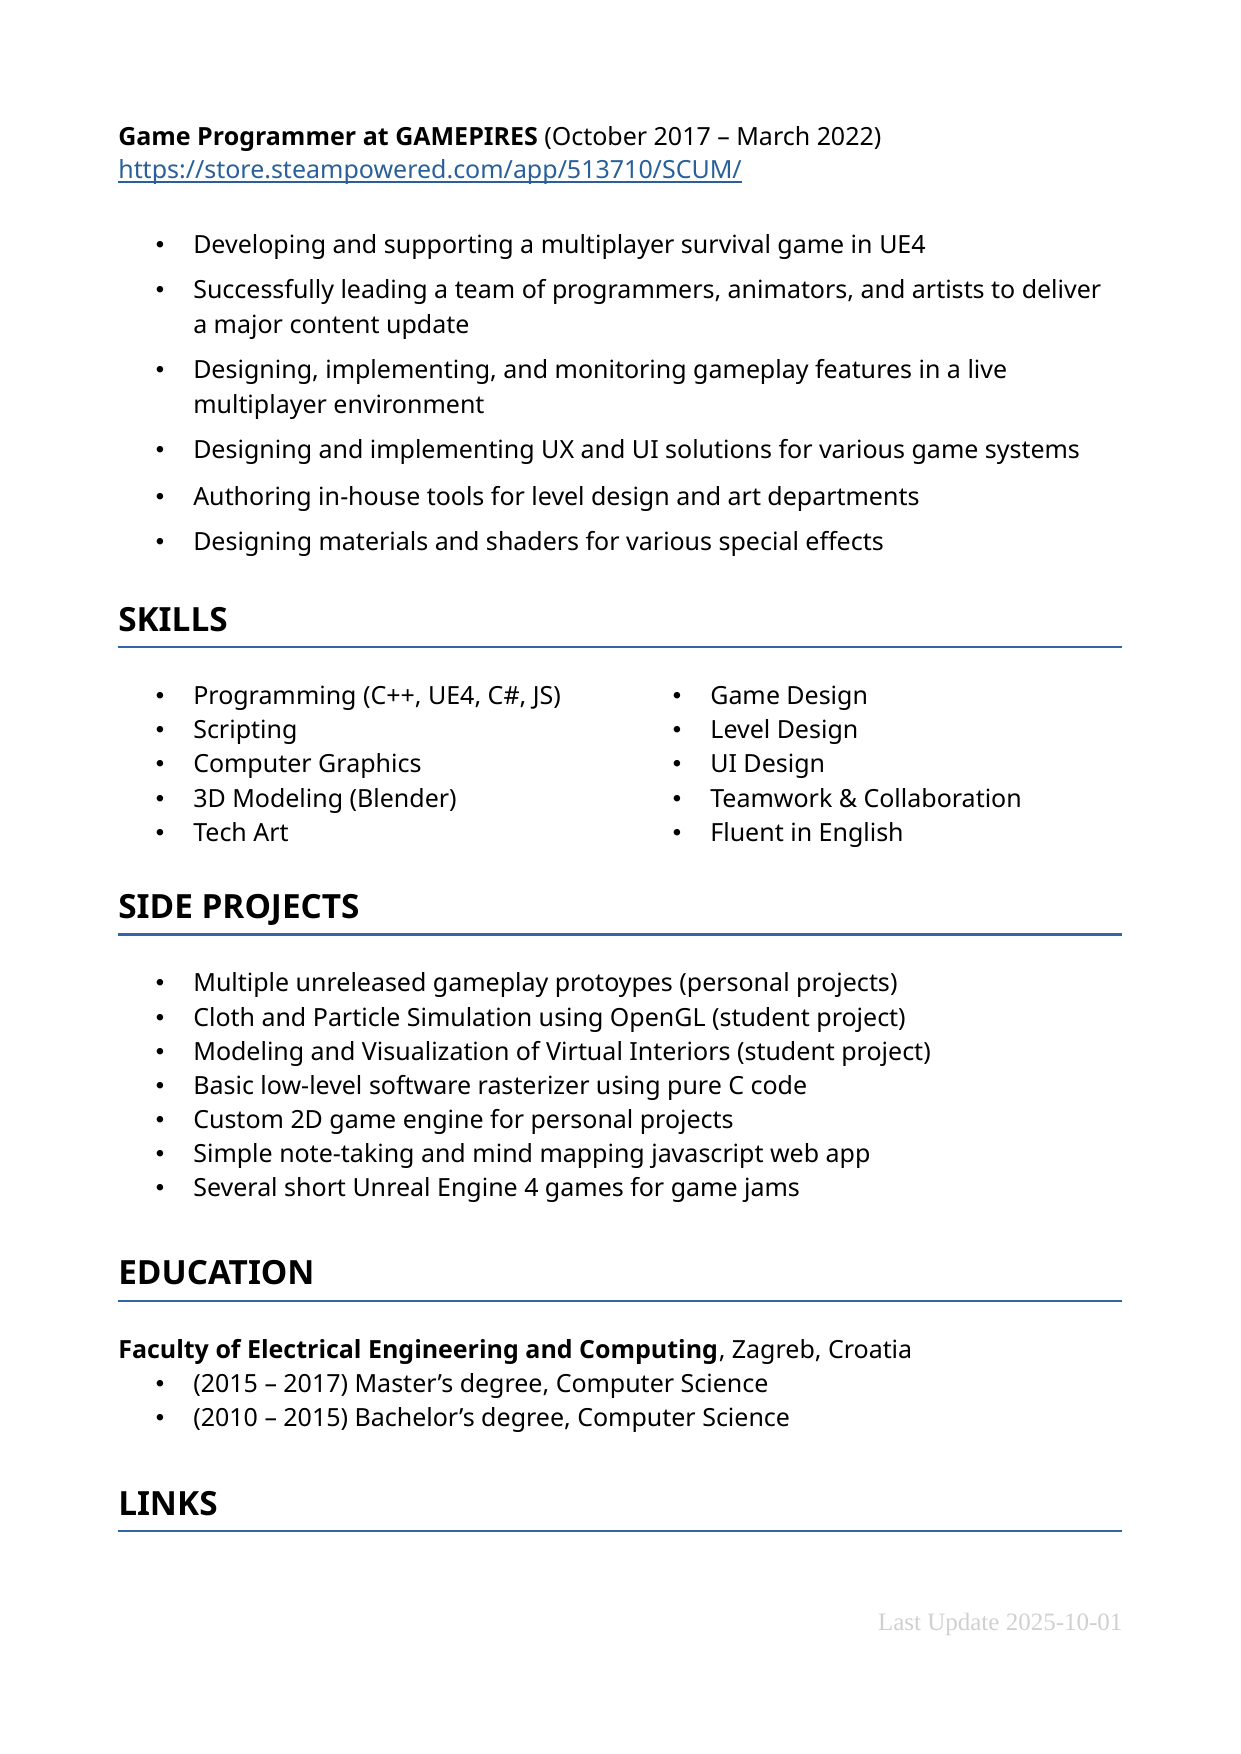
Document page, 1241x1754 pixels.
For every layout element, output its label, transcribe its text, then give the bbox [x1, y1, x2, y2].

list Multiple unreleased gameplay protoypes (personal projects) [156, 965, 1122, 999]
list Basic low-level software rasterizer using pure C code [156, 1067, 1122, 1101]
list Tech Art [156, 814, 605, 848]
text LINKS [118, 1479, 1122, 1525]
list Modeling and Visualization of Virtual Interiors (student project) [156, 1033, 1122, 1067]
list UI Design [673, 746, 1122, 780]
text https://store.steampowered.com/app/513710/SCUM/ [118, 152, 1122, 186]
list Developing and supporting a multiplayer survival game in UE4 [156, 226, 1122, 260]
list Designing, implementing, and monitoring gameplay features in a live multiplayer environment [156, 352, 1122, 420]
list (2015 – 2017) Master’s degree, Computer Science [156, 1366, 1122, 1400]
list Several short Unreal Engine 4 games for game jams [156, 1169, 1122, 1203]
text SKILLS [118, 595, 1122, 641]
list Authoring in-house tools for level design and art departments [156, 478, 1122, 512]
list Designing and implementing UX and UI solutions for various game systems [156, 432, 1122, 466]
list 3D Modeling (Blender) [156, 780, 605, 814]
list Scripting [156, 712, 605, 746]
list Fluent in English [673, 814, 1122, 848]
list Custom 2D game engine for personal projects [156, 1101, 1122, 1135]
list Game Design [673, 678, 1122, 712]
list Programming (C++, UE4, C#, JS) [156, 678, 605, 712]
list Simple note-taking and mind mapping javascript web app [156, 1135, 1122, 1169]
list Teamwork & Collaboration [673, 780, 1122, 814]
list Designing materials and shaders for various special effects [156, 524, 1122, 558]
list Cloth and Particle Simulation using OpenGL (student project) [156, 999, 1122, 1033]
list (2010 – 2015) Bachelor’s degree, Computer Science [156, 1400, 1122, 1434]
text Faculty of Electrical Engineering and Computing, Zagreb, Croatia [118, 1332, 1122, 1366]
text Game Programmer at GAMEPIRES (October 2017 – March 2022) [118, 118, 1122, 152]
list Computer Graphics [156, 746, 605, 780]
list Successfully leading a team of programmers, animators, and artists to deliver a major content update [156, 272, 1122, 340]
text EDUCATION [118, 1249, 1122, 1294]
text SIDE PROJECTS [118, 882, 1122, 928]
list Level Design [673, 712, 1122, 746]
